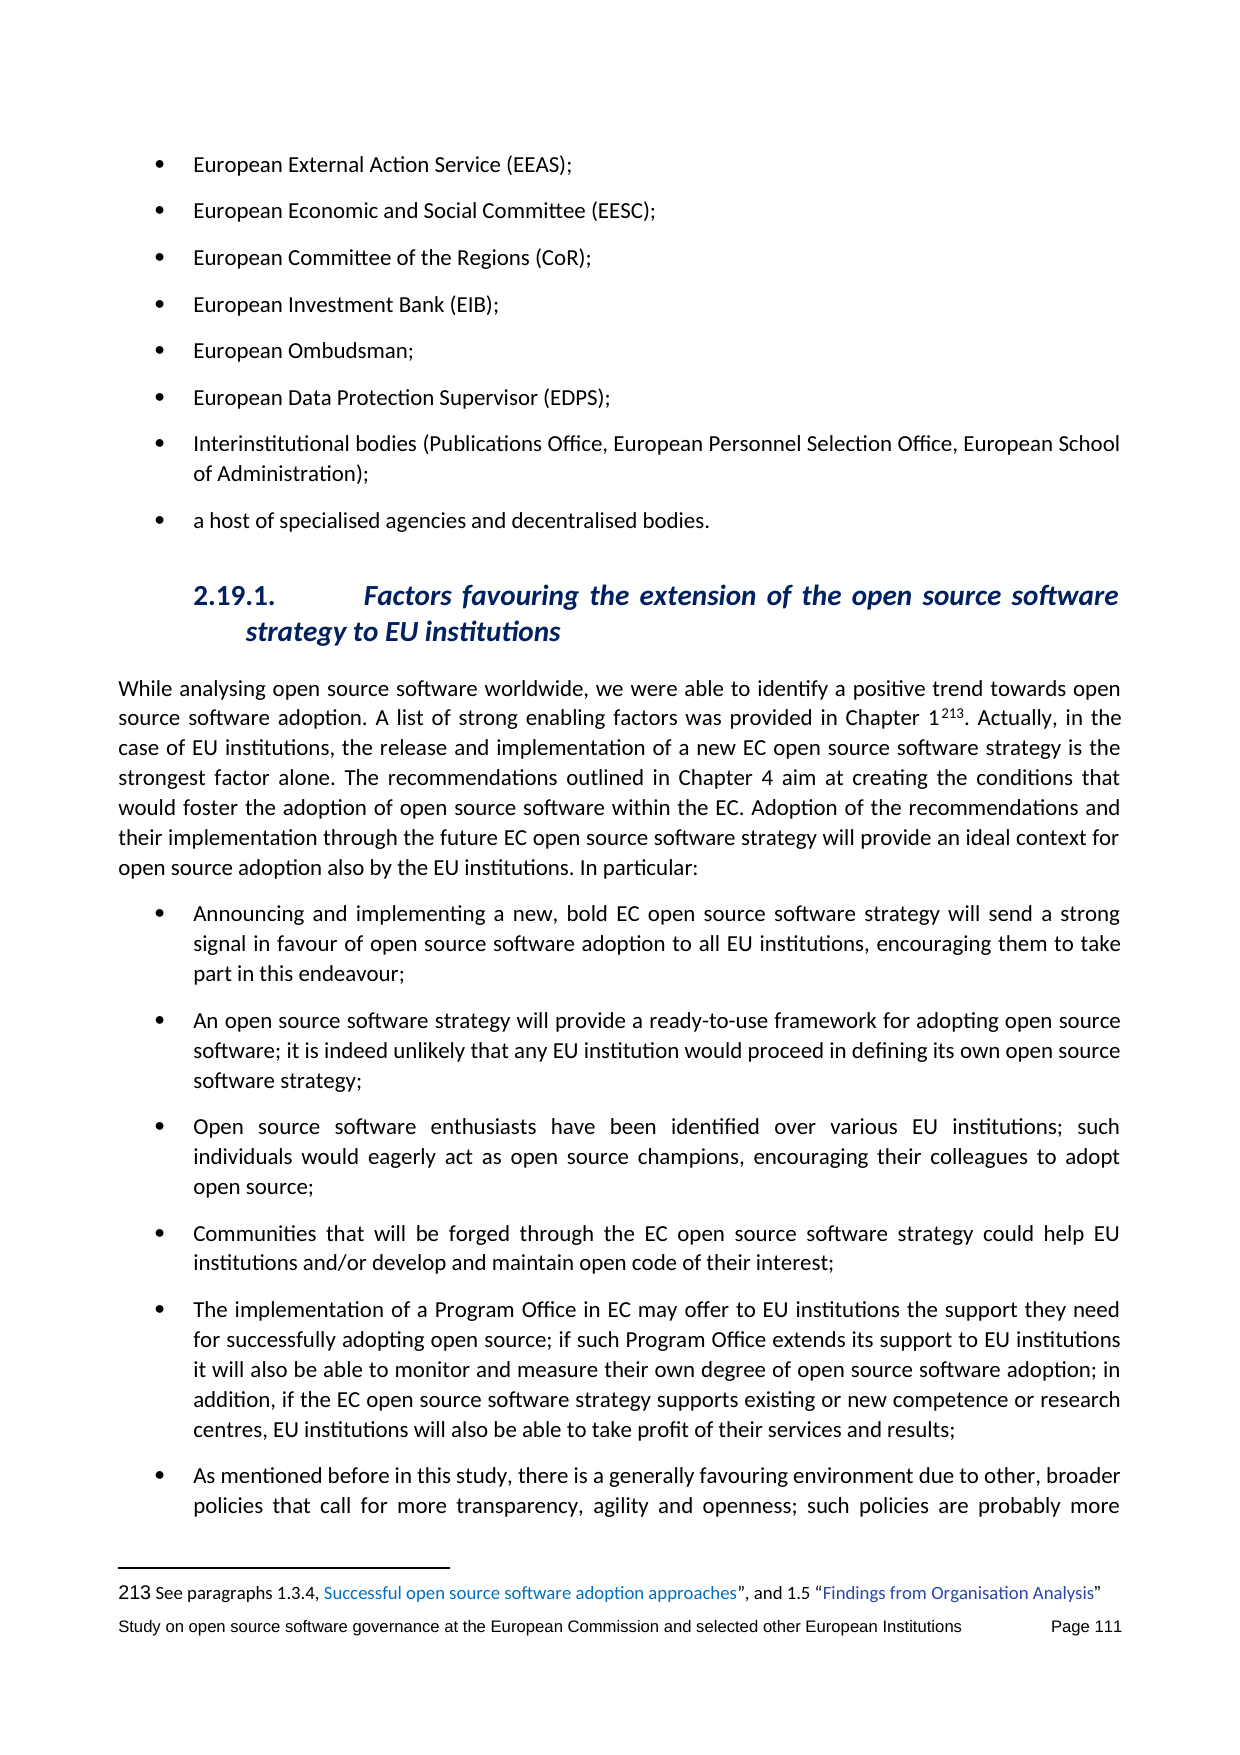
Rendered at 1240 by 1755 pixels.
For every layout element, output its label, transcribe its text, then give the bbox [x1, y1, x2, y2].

list European External Action Service (EEAS); [156, 150, 1122, 178]
list Announcing and implementing a new, bold EC open source software strategy will send a strong signal in favour of open source software adoption to all EU institutions, encouraging them to take part in this endeavour; [156, 899, 1122, 987]
list Interinstitutional bodies (Publications Office, European Personnel Selection Office, European School of Administration); [156, 429, 1122, 487]
list The implementation of a Program Office in EC may offer to EU institutions the support they need for successfully adopting open source; if such Program Office extends its support to EU institutions it will also be able to monitor and measure their own degree of open source software adoption; in addition, if the EC open source software strategy supports existing or new competence or research centres, EU institutions will also be able to take profit of their services and results; [156, 1295, 1122, 1443]
list As mentioned before in this study, there is a generally favouring environment due to other, broader policies that call for more transparency, agility and openness; such policies are probably more [156, 1461, 1122, 1519]
list European Data Protection Supervisor (EDPS); [156, 383, 1122, 411]
text See paragraphs 1.3.4, Successful open source software adoption approaches”, and 1.5 “Findings from Organisation Analysis” [118, 1581, 1122, 1604]
list Communities that will be forged through the EC open source software strategy could help EU institutions and/or develop and maintain open code of their interest; [156, 1219, 1122, 1277]
list European Economic and Social Committee (EESC); [156, 197, 1122, 224]
list European Ombudsman; [156, 336, 1122, 364]
text While analysing open source software worldwide, we were able to identify a positive trend towards open source software adoption. A list of strong enabling factors was provided in Chapter 1. Actually, in the case of EU institutions, the release and implementation of a new EC open source software strategy is the strongest factor alone. The recommendations outlined in Chapter 4 aim at creating the conditions that would foster the adoption of open source software within the EC. Adoption of the recommendations and their implementation through the future EC open source software strategy will provide an ideal context for open source adoption also by the EU institutions. In particular: [118, 674, 1122, 881]
list a host of specialised agencies and decentralised bodies. [156, 506, 1122, 534]
subtitle Factors favouring the extension of the open source software strategy to EU institutions [193, 577, 1122, 649]
list An open source software strategy will provide a ready-to-use framework for adopting open source software; it is indeed unlikely that any EU institution would proceed in defining its own open source software strategy; [156, 1006, 1122, 1094]
list European Committee of the Regions (CoR); [156, 243, 1122, 271]
list Open source software enthusiasts have been identified over various EU institutions; such individuals would eagerly act as open source champions, encouraging their colleagues to adopt open source; [156, 1112, 1122, 1200]
list European Investment Bank (EIB); [156, 290, 1122, 318]
